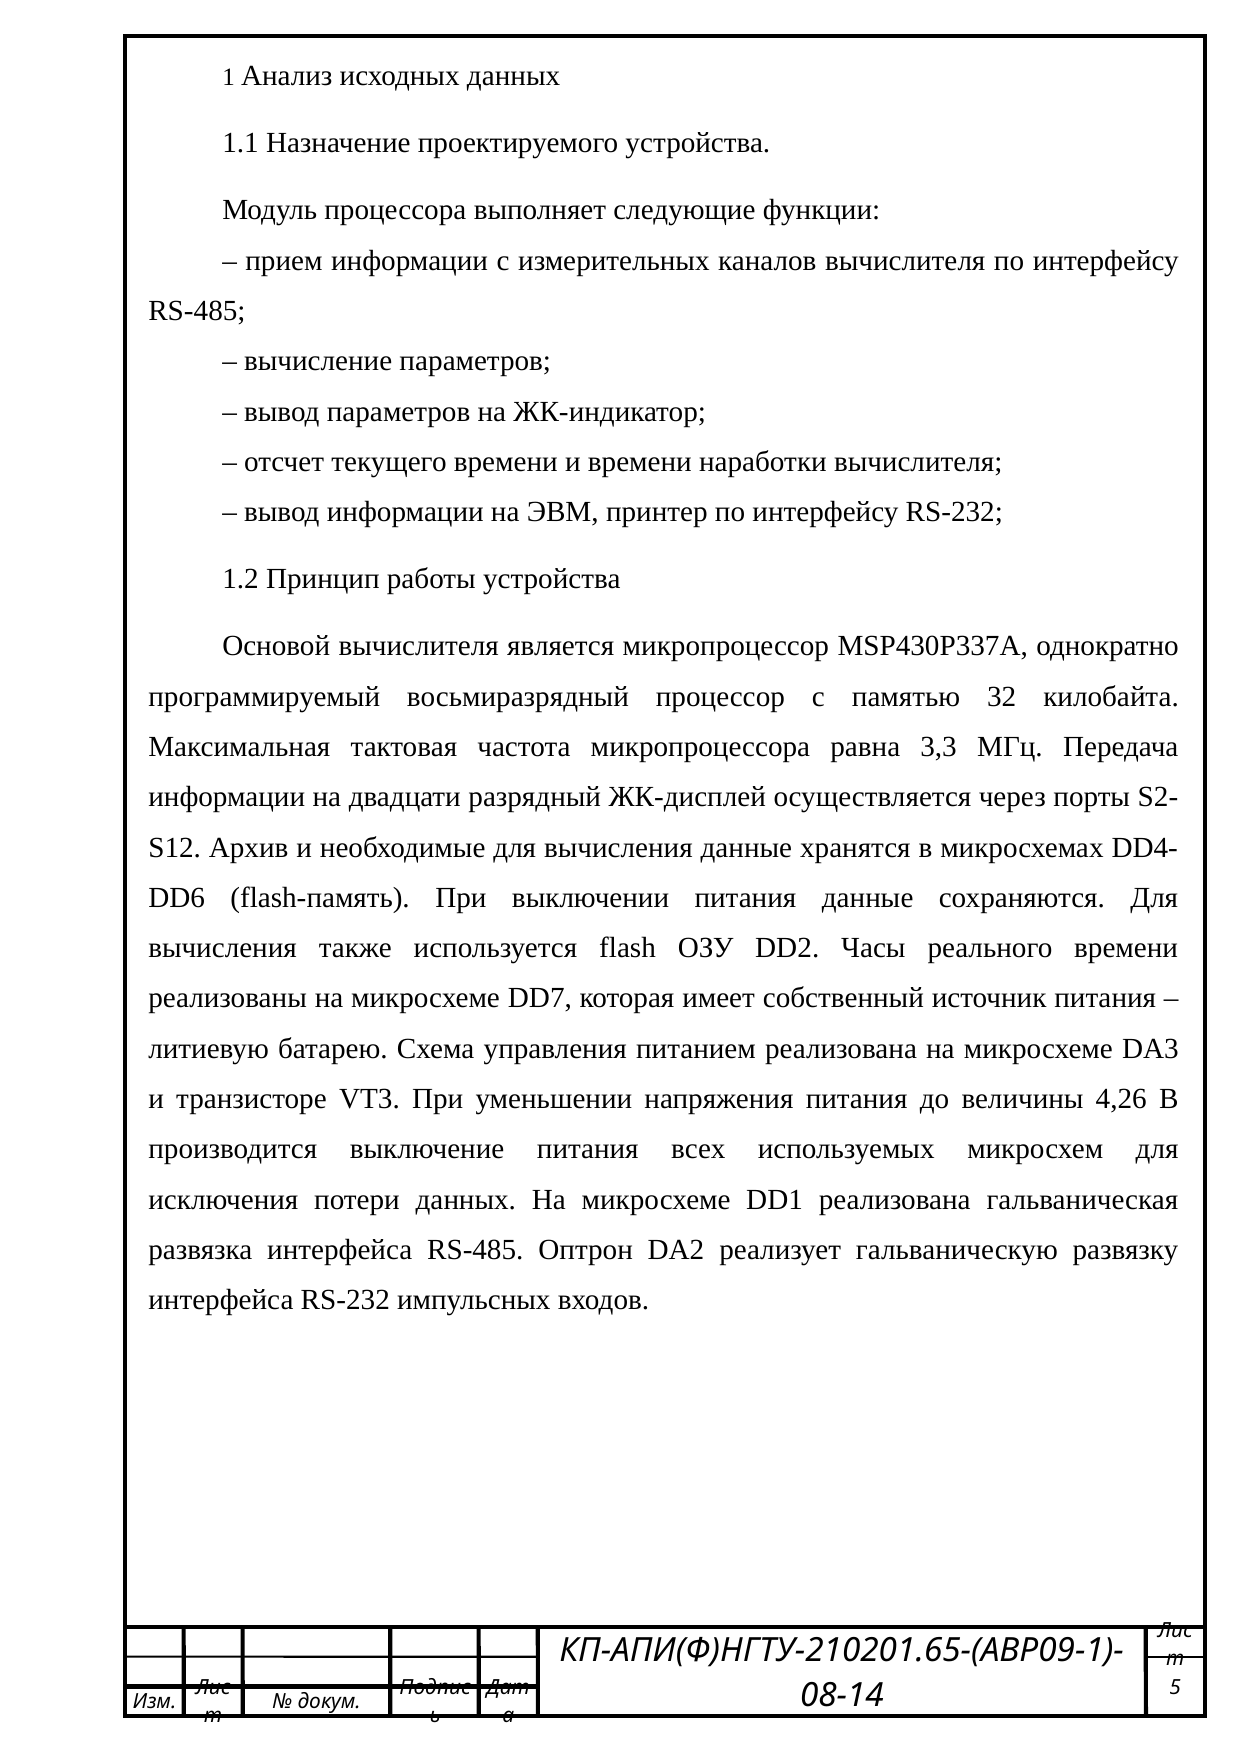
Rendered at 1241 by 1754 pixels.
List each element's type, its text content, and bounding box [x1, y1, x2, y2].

text 1.2 Принцип работы устройства [148, 561, 1179, 595]
text – отсчет текущего времени и времени наработки вычислителя; [148, 444, 1179, 477]
text 1.1 Назначение проектируемого устройства. [148, 125, 1179, 159]
text – прием информации с измерительных каналов вычислителя по интерфейсу RS-485; [148, 243, 1179, 327]
text – вывод параметров на ЖК-индикатор; [148, 394, 1179, 427]
text 1 Анализ исходных данных [148, 58, 1179, 92]
text Модуль процессора выполняет следующие функции: [148, 192, 1179, 226]
text Основой вычислителя является микропроцессор MSP430P337A, однократно программируемый восьмиразрядный процессор с памятью 32 килобайта. Максимальная тактовая частота микропроцессора равна 3,3 МГц. Передача информации на двадцати разрядный ЖК-дисплей осуществляется через порты S2-S12. Архив и необходимые для вычисления данные хранятся в микросхемах DD4-DD6 (flash-память). При выключении питания данные сохраняются. Для вычисления также используется flash ОЗУ DD2. Часы реального времени реализованы на микросхеме DD7, которая имеет собственный источник питания – литиевую батарею. Схема управления питанием реализована на микросхеме DA3 и транзисторе VT3. При уменьшении напряжения питания до величины 4,26 В производится выключение питания всех используемых микросхем для исключения потери данных. На микросхеме DD1 реализована гальваническая развязка интерфейса RS-485. Оптрон DA2 реализует гальваническую развязку интерфейса RS-232 импульсных входов. [148, 628, 1179, 1316]
text – вывод информации на ЭВМ, принтер по интерфейсу RS-232; [148, 494, 1179, 528]
text – вычисление параметров; [148, 343, 1179, 377]
